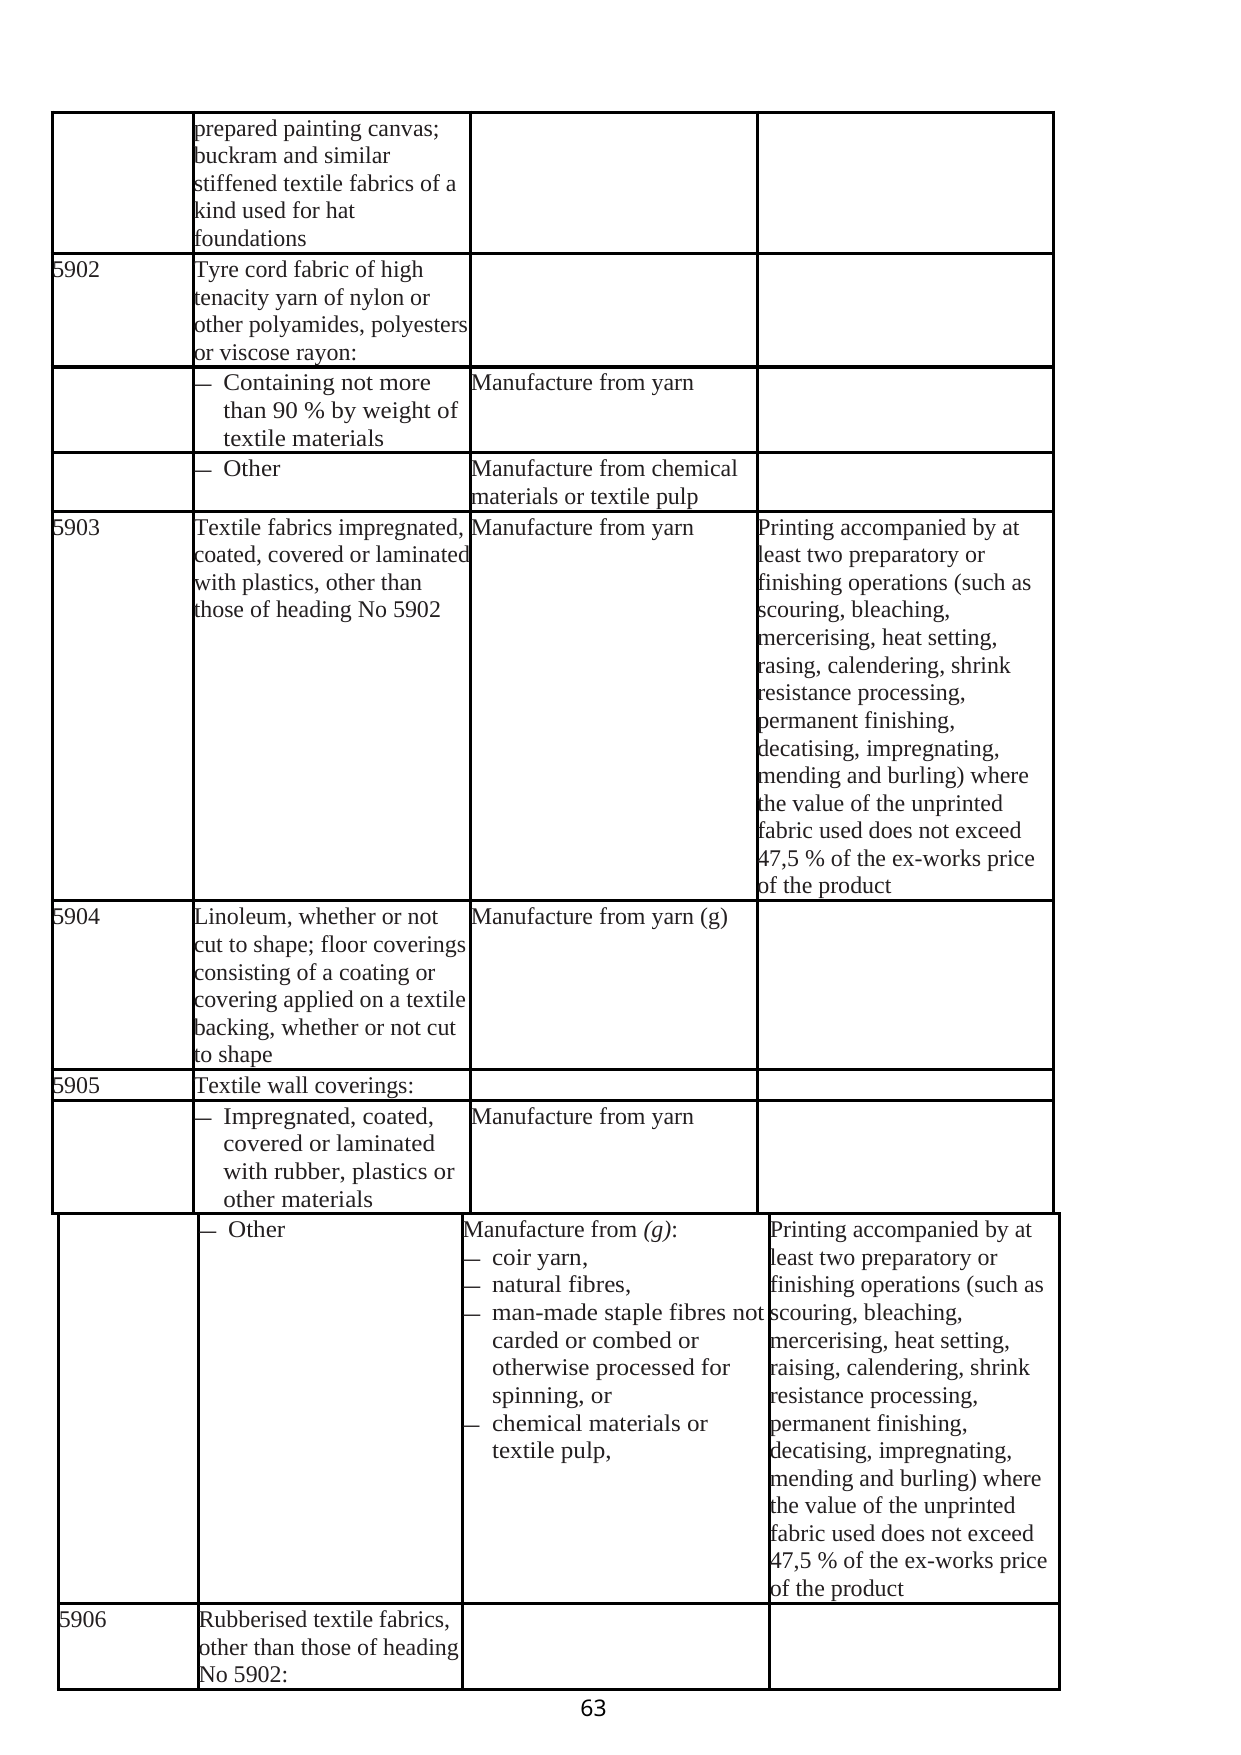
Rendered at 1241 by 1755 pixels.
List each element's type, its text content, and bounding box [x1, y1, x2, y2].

table_cell Textile fabrics impregnated, coated, covered or laminated with plastics, other than those of heading No 5902 [195, 513, 469, 899]
table_cell [1081, 899, 1091, 1068]
table_cell [1060, 1099, 1081, 1212]
table_cell [1081, 252, 1091, 365]
table_cell Manufacture from chemical materials or textile pulp [472, 454, 756, 509]
table_cell [1055, 899, 1060, 1068]
table_cell [1081, 1068, 1091, 1099]
table_cell [60, 1215, 197, 1602]
table_cell [52, 1602, 57, 1688]
table_cell [54, 114, 192, 252]
table_cell Manufacture from yarn [472, 1102, 756, 1212]
table_cell [1055, 1099, 1060, 1212]
table_cell Textile wall coverings: [195, 1071, 469, 1099]
table_cell [1060, 1068, 1081, 1099]
table_cell [1055, 111, 1060, 252]
table_cell [472, 1071, 756, 1099]
table_cell [464, 1605, 768, 1688]
table_cell [1055, 510, 1060, 899]
table_cell [759, 369, 1052, 451]
table_cell [759, 454, 1052, 509]
table_cell [759, 902, 1052, 1068]
table_cell [1081, 1212, 1091, 1602]
table_cell Containing not more than 90 % by weight of textile materials [195, 369, 469, 451]
table_cell [1061, 1602, 1081, 1688]
table_cell [1055, 1068, 1060, 1099]
table_cell [1081, 510, 1091, 899]
table_cell Printing accompanied by at least two preparatory or finishing operations (such as scouring, bleaching, mercerising, heat setting, rasing, calendering, shrink resistance processing, permanent finishing, decatising, impregnating, mending and burling) where the value of the unprinted fabric used does not exceed 47,5 % of the ex-works price of the product [759, 513, 1052, 899]
table_cell [1060, 111, 1081, 252]
table_cell Printing accompanied by at least two preparatory or finishing operations (such as scouring, bleaching, mercerising, heat setting, raising, calendering, shrink resistance processing, permanent finishing, decatising, impregnating, mending and burling) where the value of the unprinted fabric used does not exceed 47,5 % of the ex-works price of the product [771, 1215, 1058, 1602]
table_cell [1060, 510, 1081, 899]
table_cell 5903 [54, 513, 192, 899]
table_cell [1081, 451, 1091, 509]
table_cell [52, 1215, 57, 1602]
table_cell [1081, 1602, 1091, 1688]
table_cell [1081, 365, 1091, 451]
table_cell Manufacture from yarn [472, 513, 756, 899]
table_cell Manufacture from yarn (g) [472, 902, 756, 1068]
table_cell 5905 [54, 1071, 192, 1099]
table_cell Other [200, 1215, 461, 1602]
table_cell [54, 1102, 192, 1212]
table_cell [759, 1071, 1052, 1099]
table_cell Tyre cord fabric of high tenacity yarn of nylon or other polyamides, polyesters or viscose rayon: [195, 255, 469, 365]
table_cell 5902 [54, 255, 192, 365]
table_cell Impregnated, coated, covered or laminated with rubber, plastics or other materials [195, 1102, 469, 1212]
table_cell [1060, 252, 1081, 365]
table_cell [1060, 365, 1081, 451]
table_cell [759, 255, 1052, 365]
table_cell [1060, 899, 1081, 1068]
table_cell [1081, 1099, 1091, 1212]
table_cell [472, 114, 756, 252]
table_cell [1055, 365, 1060, 451]
table_cell [759, 1102, 1052, 1212]
table_cell [771, 1605, 1058, 1688]
table_cell [472, 255, 756, 365]
table_cell Manufacture from yarn [472, 369, 756, 451]
table_cell Other [195, 454, 469, 509]
table_cell Linoleum, whether or not cut to shape; floor coverings consisting of a coating or covering applied on a textile backing, whether or not cut to shape [195, 902, 469, 1068]
table_cell Manufacture from (g): coir yarn, natural fibres, man-made staple fibres not carded or combed or otherwise processed for spinning, or chemical materials or textile pulp, [464, 1215, 768, 1602]
table_cell [54, 369, 192, 451]
table_cell [1055, 451, 1060, 509]
table_cell [759, 114, 1052, 252]
table_cell 5904 [54, 902, 192, 1068]
table_cell [1081, 111, 1091, 252]
table_cell Rubberised textile fabrics, other than those of heading No 5902: [200, 1605, 461, 1688]
table_cell [1061, 1212, 1081, 1602]
table_cell [1055, 252, 1060, 365]
table_cell prepared painting canvas; buckram and similar stiffened textile fabrics of a kind used for hat foundations [195, 114, 469, 252]
table_cell [54, 454, 192, 509]
table_cell 5906 [60, 1605, 197, 1688]
table_cell [1060, 451, 1081, 509]
